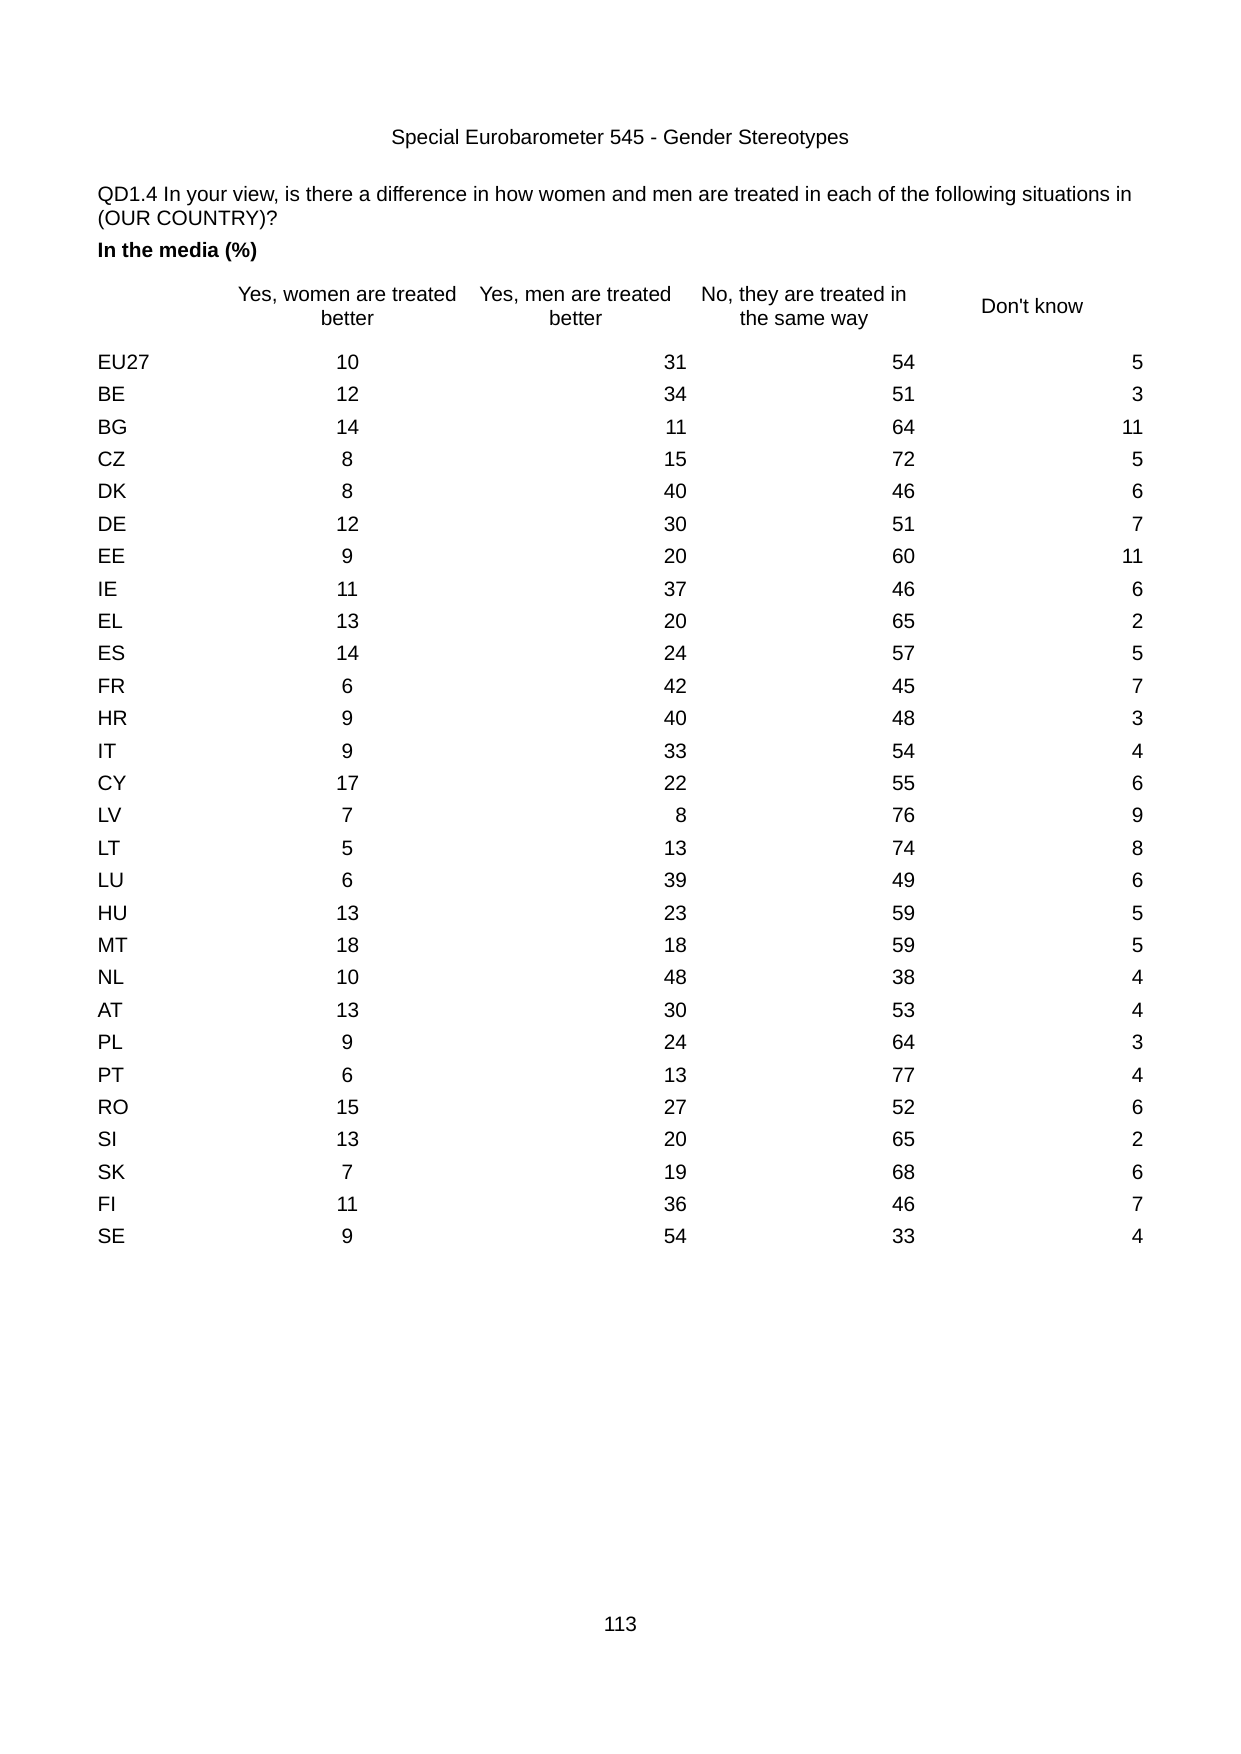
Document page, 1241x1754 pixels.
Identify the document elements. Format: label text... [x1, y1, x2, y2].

table_cell 8 [233, 443, 461, 475]
table_cell 20 [461, 1123, 689, 1155]
table_cell Yes, women are treated better [233, 266, 461, 346]
table_cell 46 [690, 572, 918, 605]
table_cell 17 [233, 767, 461, 799]
table_cell FI [95, 1188, 233, 1220]
table_cell 18 [233, 929, 461, 961]
table_cell 13 [233, 605, 461, 637]
table_cell 7 [918, 670, 1146, 702]
table_cell 13 [461, 1058, 689, 1091]
table_cell 11 [918, 410, 1146, 443]
table_cell 5 [918, 346, 1146, 378]
table_cell 23 [461, 896, 689, 929]
table_cell 13 [233, 896, 461, 929]
table_cell 8 [233, 475, 461, 507]
table_cell DK [95, 475, 233, 507]
table_cell PL [95, 1026, 233, 1058]
table_cell 51 [690, 378, 918, 410]
table_cell 12 [233, 508, 461, 540]
table_cell 7 [918, 1188, 1146, 1220]
table_cell 68 [690, 1155, 918, 1188]
table_cell 14 [233, 637, 461, 669]
table_cell BG [95, 410, 233, 443]
table_cell 13 [233, 994, 461, 1026]
table_cell 3 [918, 1026, 1146, 1058]
table_cell LT [95, 831, 233, 864]
table_cell 5 [918, 443, 1146, 475]
table_cell 77 [690, 1058, 918, 1091]
table_cell HR [95, 702, 233, 734]
table_cell 54 [461, 1220, 689, 1253]
table_cell 39 [461, 864, 689, 896]
table_cell 33 [461, 734, 689, 767]
table_cell 7 [918, 508, 1146, 540]
table_cell 4 [918, 994, 1146, 1026]
table_cell 6 [233, 670, 461, 702]
table_cell 65 [690, 605, 918, 637]
table_cell 9 [233, 702, 461, 734]
table_cell 18 [461, 929, 689, 961]
table_cell 10 [233, 346, 461, 378]
table_cell 6 [233, 864, 461, 896]
table_cell 48 [461, 961, 689, 993]
table_cell 13 [461, 831, 689, 864]
table_cell 6 [918, 1155, 1146, 1188]
table_cell 6 [918, 864, 1146, 896]
table_cell 4 [918, 1220, 1146, 1253]
table_cell SE [95, 1220, 233, 1253]
table_cell 53 [690, 994, 918, 1026]
table_cell 11 [918, 540, 1146, 572]
table_cell 10 [233, 961, 461, 993]
table_cell 4 [918, 961, 1146, 993]
table_cell 65 [690, 1123, 918, 1155]
table_cell EE [95, 540, 233, 572]
table_cell 30 [461, 994, 689, 1026]
table_cell 6 [918, 572, 1146, 605]
table_cell 2 [918, 605, 1146, 637]
table_cell 6 [918, 1091, 1146, 1123]
table_cell 38 [690, 961, 918, 993]
table_cell AT [95, 994, 233, 1026]
table_cell LU [95, 864, 233, 896]
table_cell 31 [461, 346, 689, 378]
table_cell MT [95, 929, 233, 961]
table_cell 6 [918, 475, 1146, 507]
table_cell 57 [690, 637, 918, 669]
table_cell 30 [461, 508, 689, 540]
table_cell 24 [461, 637, 689, 669]
table_cell 48 [690, 702, 918, 734]
table_cell 3 [918, 378, 1146, 410]
table_cell 60 [690, 540, 918, 572]
table_cell 15 [461, 443, 689, 475]
table_cell Don't know [918, 266, 1146, 346]
table_cell 5 [918, 929, 1146, 961]
table_cell 64 [690, 410, 918, 443]
table_cell 27 [461, 1091, 689, 1123]
table_cell 72 [690, 443, 918, 475]
table_cell 55 [690, 767, 918, 799]
table_cell 4 [918, 734, 1146, 767]
table_cell 45 [690, 670, 918, 702]
table_cell 19 [461, 1155, 689, 1188]
table_cell 42 [461, 670, 689, 702]
table_cell 34 [461, 378, 689, 410]
table_cell 64 [690, 1026, 918, 1058]
table_header QD1.4 In your view, is there a difference in how women and men are treated in each of the following situations in (OUR COUNTRY)? [95, 178, 1146, 234]
table_cell 20 [461, 540, 689, 572]
table_cell 12 [233, 378, 461, 410]
table_cell 9 [233, 734, 461, 767]
table_cell 8 [918, 831, 1146, 864]
table_cell 46 [690, 1188, 918, 1220]
table_cell 11 [233, 572, 461, 605]
table_cell EL [95, 605, 233, 637]
table_cell ES [95, 637, 233, 669]
table_cell RO [95, 1091, 233, 1123]
table_cell LV [95, 799, 233, 831]
table_cell DE [95, 508, 233, 540]
table_cell BE [95, 378, 233, 410]
table_cell 59 [690, 929, 918, 961]
table_cell 5 [233, 831, 461, 864]
table_cell SK [95, 1155, 233, 1188]
table_cell IE [95, 572, 233, 605]
table_cell No, they are treated in the same way [690, 266, 918, 346]
table_cell 54 [690, 346, 918, 378]
table_cell 5 [918, 637, 1146, 669]
table_cell PT [95, 1058, 233, 1091]
table_cell 5 [918, 896, 1146, 929]
table_cell 6 [918, 767, 1146, 799]
table_cell 49 [690, 864, 918, 896]
table_cell IT [95, 734, 233, 767]
table_cell 36 [461, 1188, 689, 1220]
table_cell 2 [918, 1123, 1146, 1155]
table_cell 33 [690, 1220, 918, 1253]
table_cell 74 [690, 831, 918, 864]
table_cell 3 [918, 702, 1146, 734]
table_cell 14 [233, 410, 461, 443]
table_cell 40 [461, 475, 689, 507]
table_cell 9 [233, 1220, 461, 1253]
table_cell 11 [461, 410, 689, 443]
table_cell 6 [233, 1058, 461, 1091]
table_cell 11 [233, 1188, 461, 1220]
table_cell 9 [233, 1026, 461, 1058]
table_cell 22 [461, 767, 689, 799]
table_cell 8 [461, 799, 689, 831]
table_cell HU [95, 896, 233, 929]
table_cell [95, 266, 233, 346]
table_cell 24 [461, 1026, 689, 1058]
table_cell 46 [690, 475, 918, 507]
table_cell Yes, men are treated better [461, 266, 689, 346]
table_cell 13 [233, 1123, 461, 1155]
table_cell FR [95, 670, 233, 702]
table_cell 9 [233, 540, 461, 572]
table_cell 9 [918, 799, 1146, 831]
table_cell CY [95, 767, 233, 799]
table_cell 59 [690, 896, 918, 929]
table_cell CZ [95, 443, 233, 475]
table_cell 54 [690, 734, 918, 767]
table_cell 37 [461, 572, 689, 605]
table_cell 52 [690, 1091, 918, 1123]
table_cell 20 [461, 605, 689, 637]
table_cell 7 [233, 1155, 461, 1188]
table_cell In the media (%) [95, 234, 1146, 266]
table_cell 7 [233, 799, 461, 831]
table_cell 51 [690, 508, 918, 540]
table_cell 40 [461, 702, 689, 734]
table_cell 76 [690, 799, 918, 831]
table_cell EU27 [95, 346, 233, 378]
table_cell 4 [918, 1058, 1146, 1091]
table_cell 15 [233, 1091, 461, 1123]
table_cell NL [95, 961, 233, 993]
table_cell SI [95, 1123, 233, 1155]
